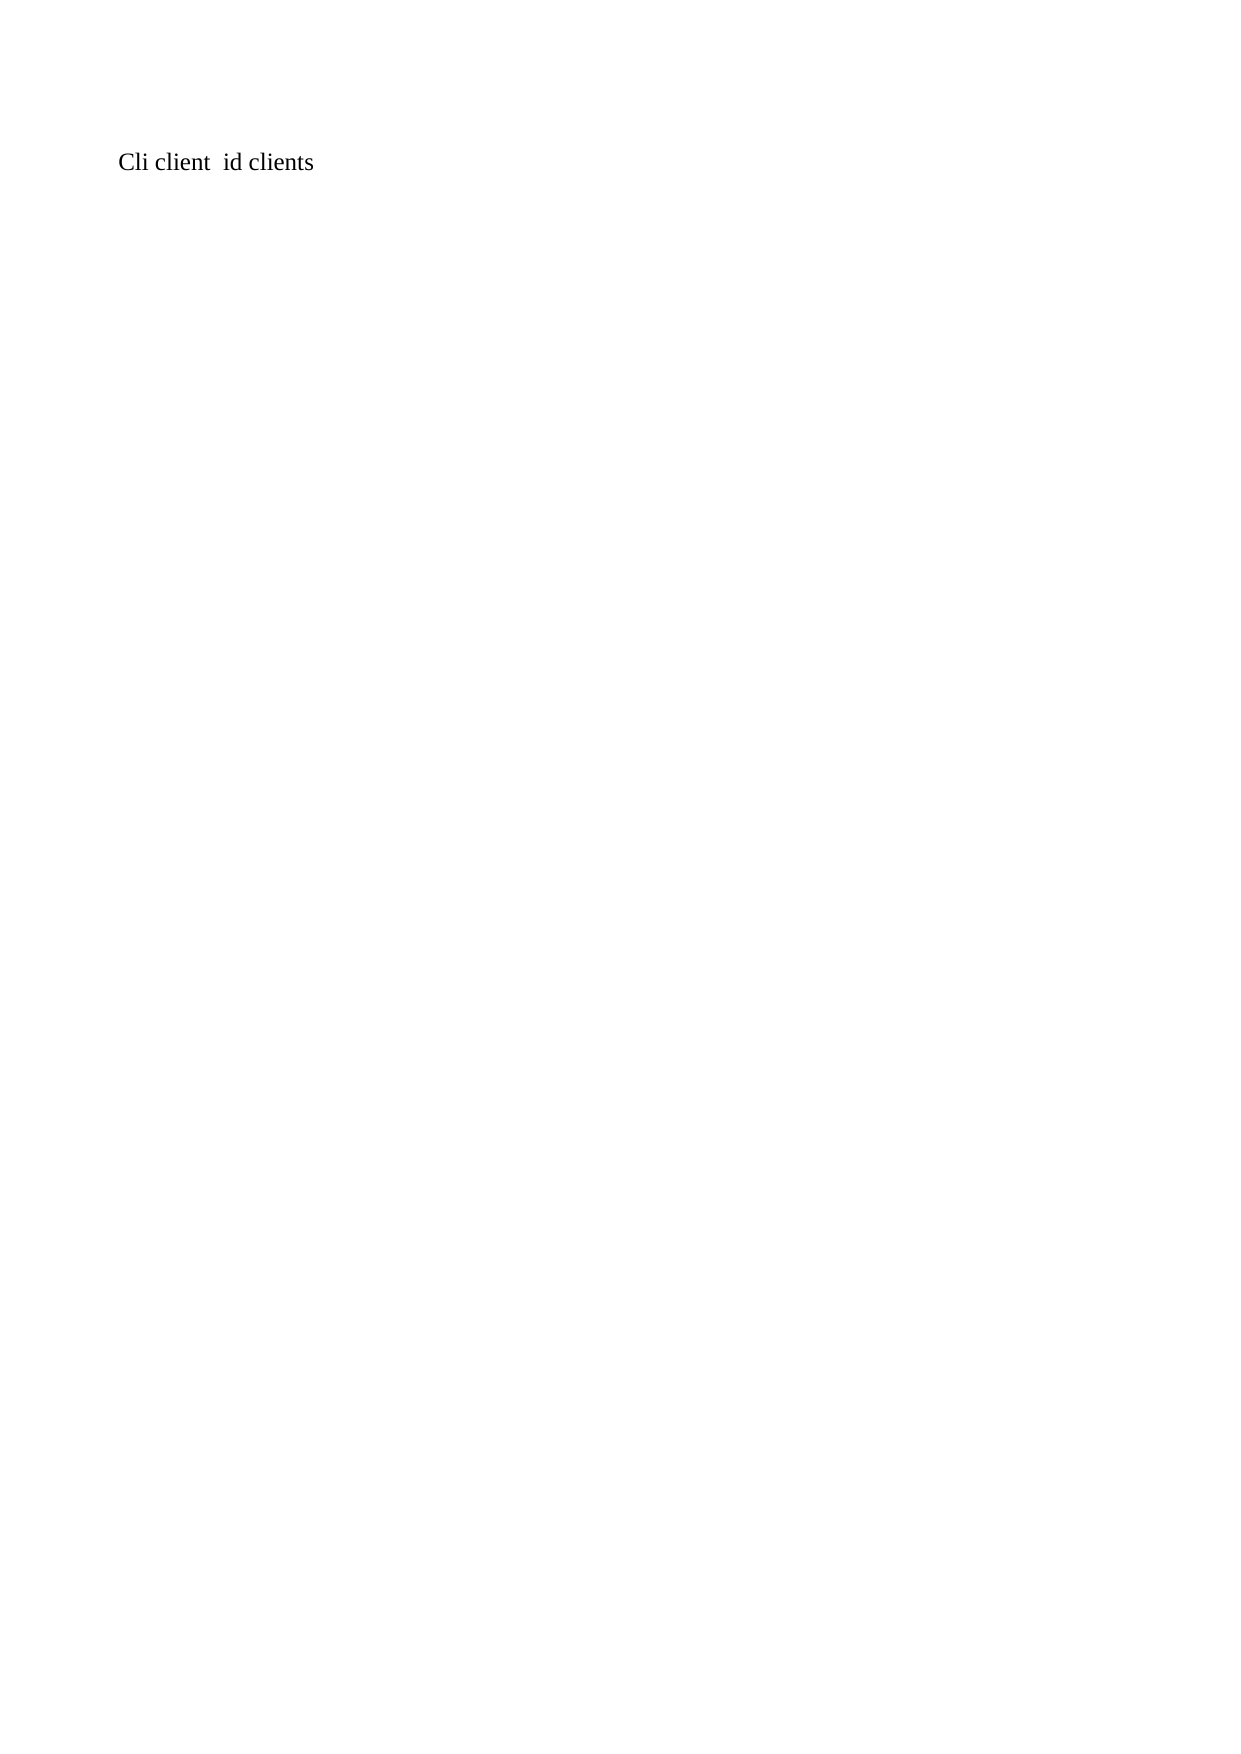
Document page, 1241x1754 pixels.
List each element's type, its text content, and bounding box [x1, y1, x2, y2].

text Cli client id clients [118, 147, 1122, 176]
